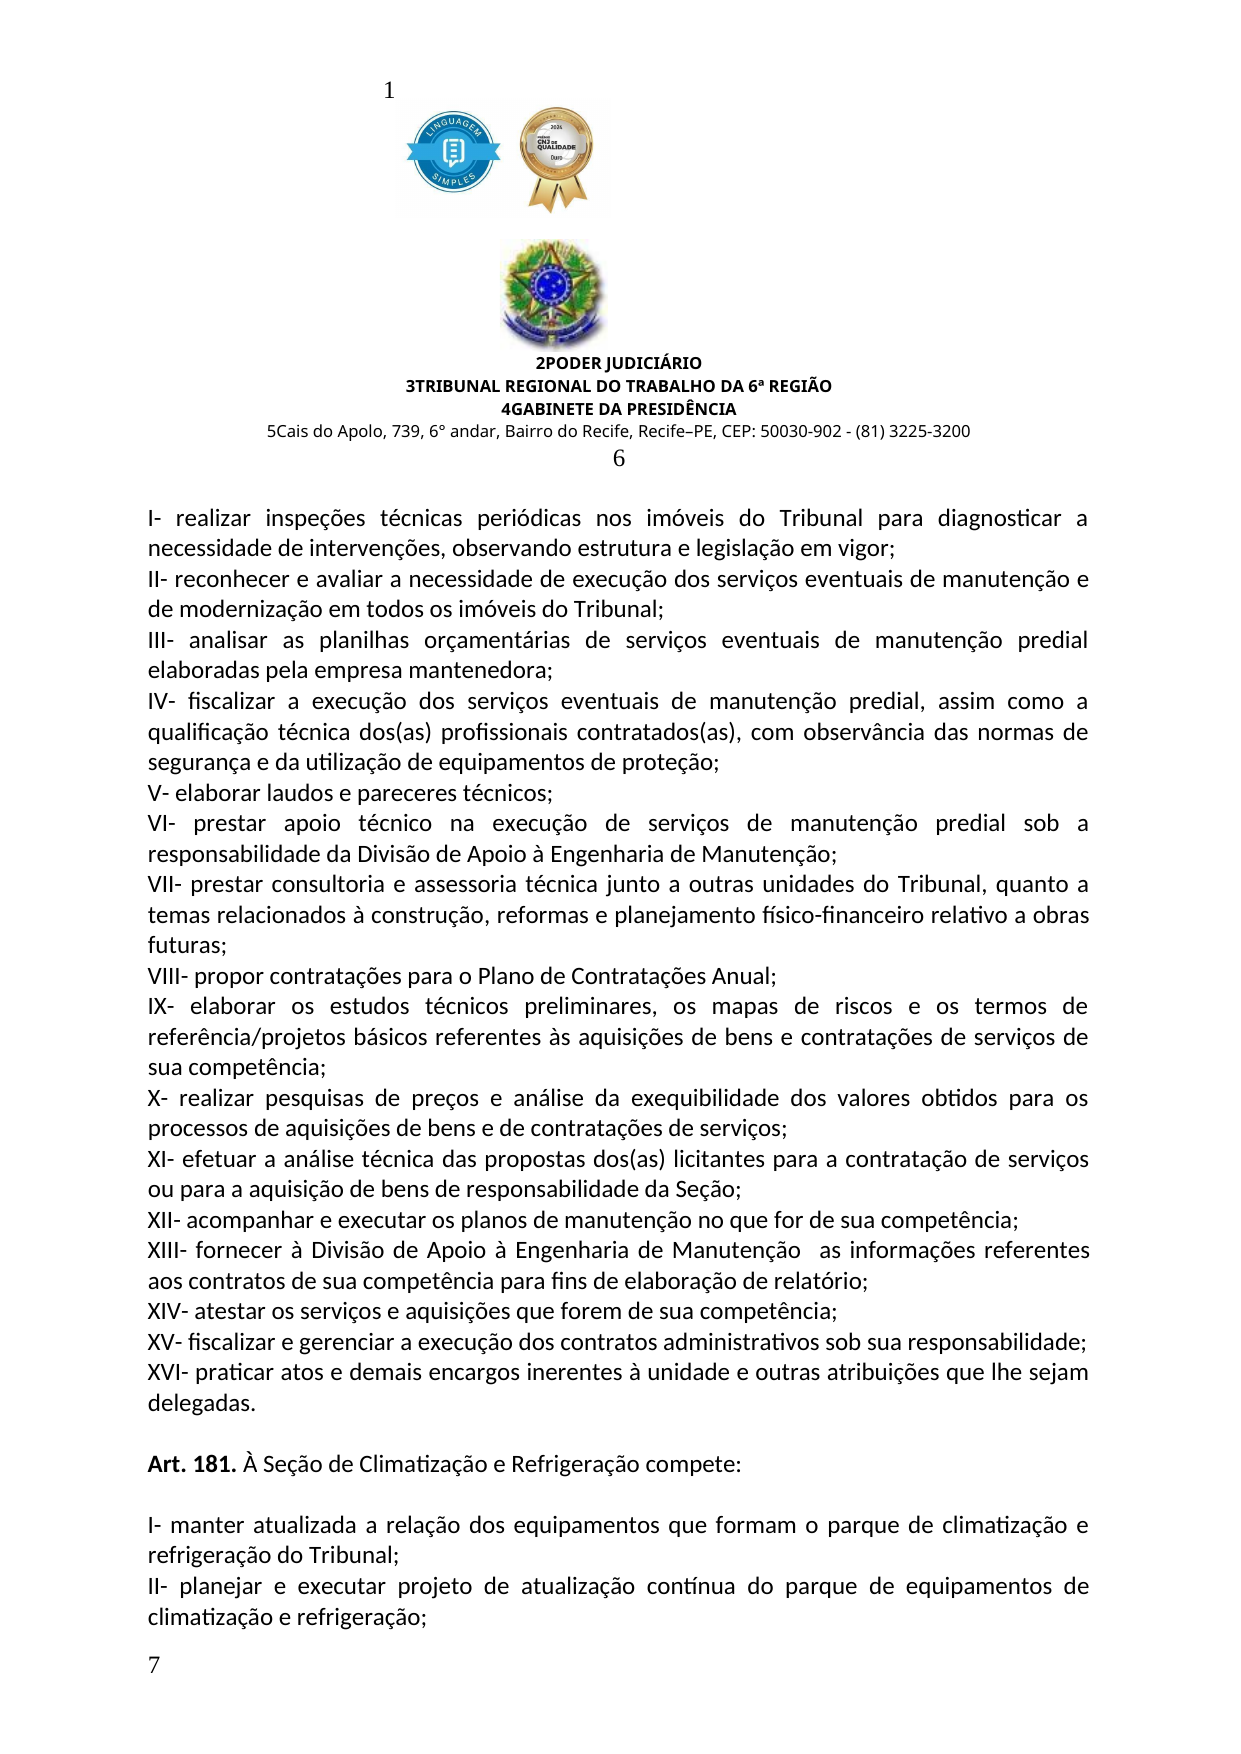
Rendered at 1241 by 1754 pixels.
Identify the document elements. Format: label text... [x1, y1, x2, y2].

text IX- elaborar os estudos técnicos preliminares, os mapas de riscos e os termos de referência/projetos básicos referentes às aquisições de bens e contratações de serviços de sua competência; [147, 990, 1090, 1082]
text Art. 181. À Seção de Climatização e Refrigeração compete: [147, 1448, 1090, 1479]
text XIII- fornecer à Divisão de Apoio à Engenharia de Manutenção as informações referentes aos contratos de sua competência para fins de elaboração de relatório; [147, 1234, 1090, 1296]
text I- manter atualizada a relação dos equipamentos que formam o parque de climatização e refrigeração do Tribunal; [147, 1509, 1090, 1570]
text II- reconhecer e avaliar a necessidade de execução dos serviços eventuais de manutenção e de modernização em todos os imóveis do Tribunal; [147, 563, 1090, 624]
text II- planejar e executar projeto de atualização contínua do parque de equipamentos de climatização e refrigeração; [147, 1570, 1090, 1631]
text VI- prestar apoio técnico na execução de serviços de manutenção predial sob a responsabilidade da Divisão de Apoio à Engenharia de Manutenção; [147, 807, 1090, 868]
text V- elaborar laudos e pareceres técnicos; [147, 777, 1090, 807]
text XII- acompanhar e executar os planos de manutenção no que for de sua competência; [147, 1204, 1090, 1234]
text IV- fiscalizar a execução dos serviços eventuais de manutenção predial, assim como a qualificação técnica dos(as) profissionais contratados(as), com observância das normas de segurança e da utilização de equipamentos de proteção; [147, 685, 1090, 777]
text XI- efetuar a análise técnica das propostas dos(as) licitantes para a contratação de serviços ou para a aquisição de bens de responsabilidade da Seção; [147, 1143, 1090, 1204]
text X- realizar pesquisas de preços e análise da exequibilidade dos valores obtidos para os processos de aquisições de bens e de contratações de serviços; [147, 1082, 1090, 1143]
text I- realizar inspeções técnicas periódicas nos imóveis do Tribunal para diagnosticar a necessidade de intervenções, observando estrutura e legislação em vigor; [147, 502, 1090, 563]
text XIV- atestar os serviços e aquisições que forem de sua competência; [147, 1296, 1090, 1326]
text XVI- praticar atos e demais encargos inerentes à unidade e outras atribuições que lhe sejam delegadas. [147, 1357, 1090, 1418]
text XV- fiscalizar e gerenciar a execução dos contratos administrativos sob sua responsabilidade; [147, 1326, 1090, 1357]
text III- analisar as planilhas orçamentárias de serviços eventuais de manutenção predial elaboradas pela empresa mantenedora; [147, 624, 1090, 685]
text VII- prestar consultoria e assessoria técnica junto a outras unidades do Tribunal, quanto a temas relacionados à construção, reformas e planejamento físico-financeiro relativo a obras futuras; [147, 868, 1090, 960]
text VIII- propor contratações para o Plano de Contratações Anual; [147, 960, 1090, 990]
